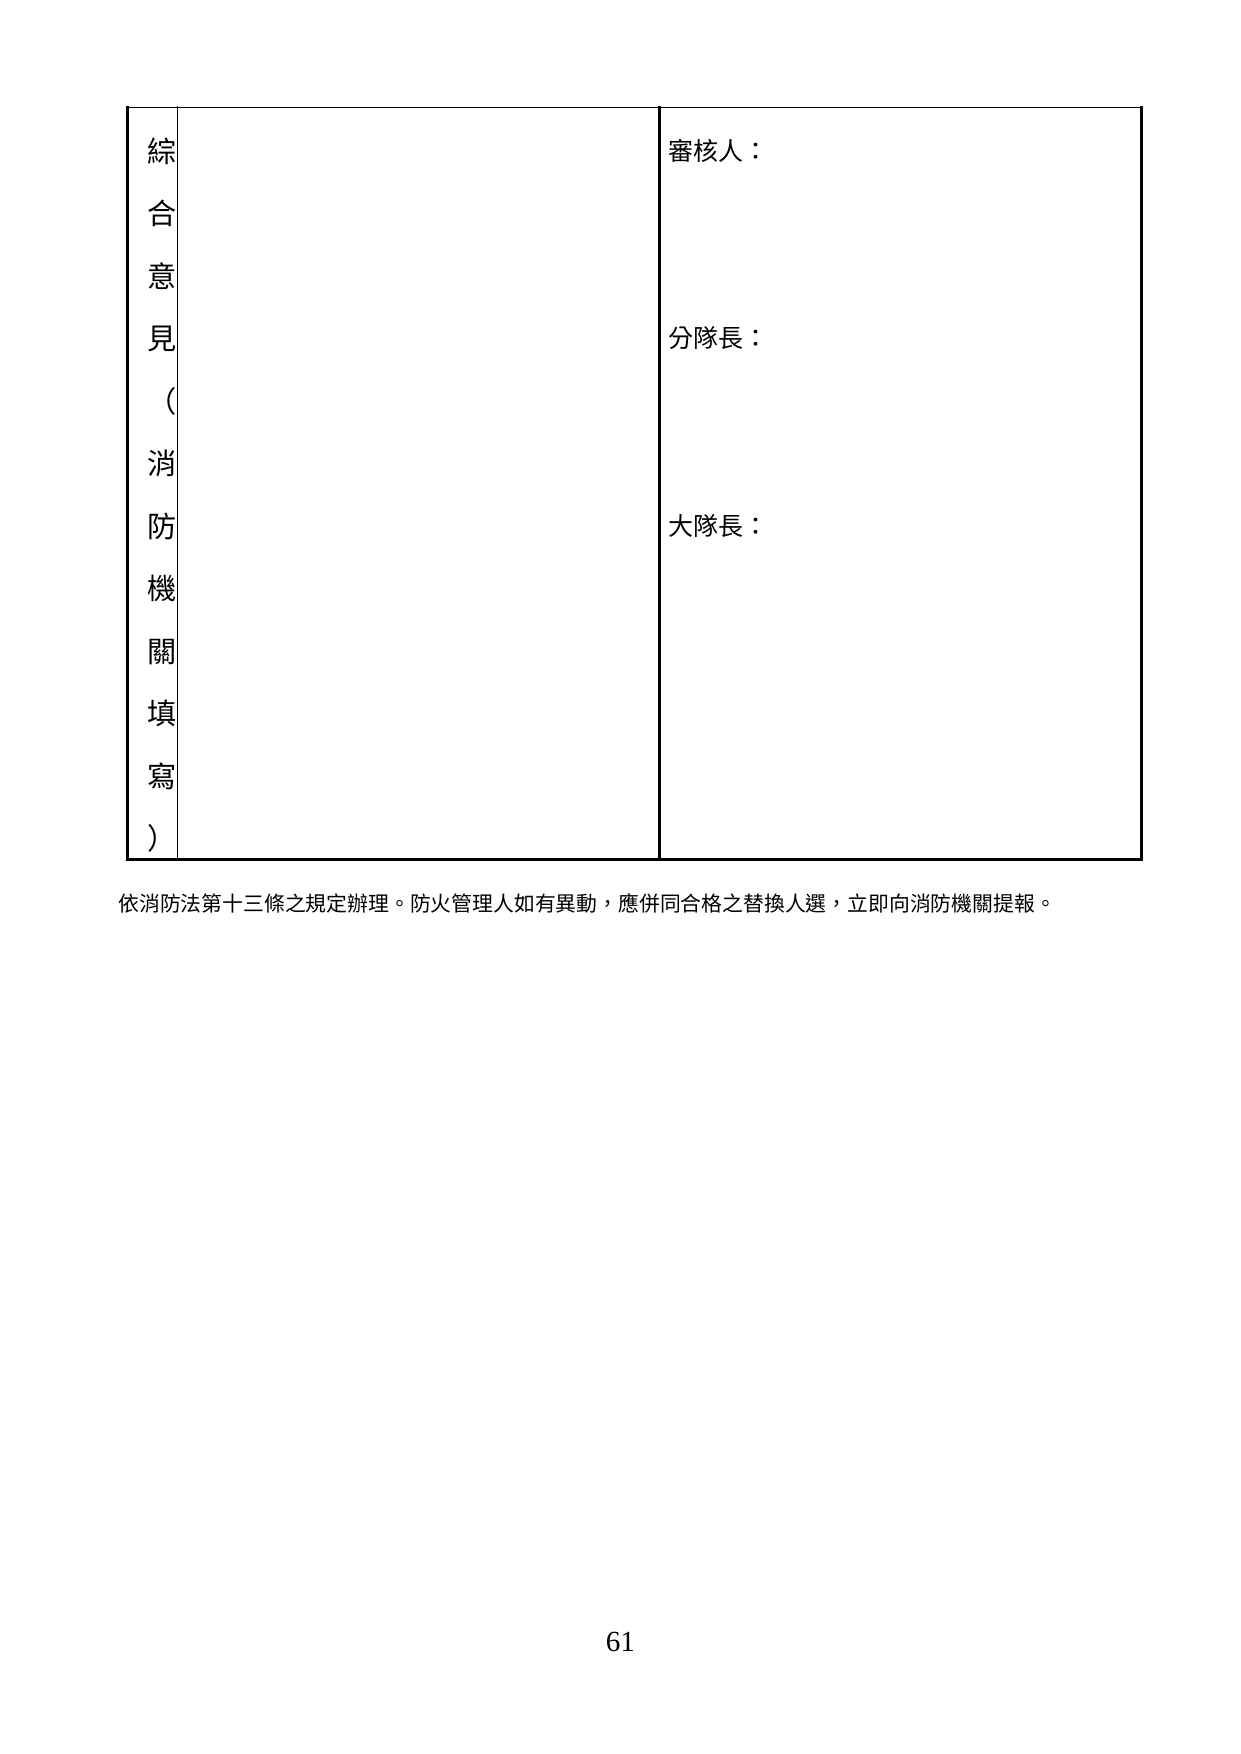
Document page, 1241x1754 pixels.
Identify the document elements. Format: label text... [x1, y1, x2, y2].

table_cell [178, 108, 658, 858]
text 依消防法第十三條之規定辦理。防火管理人如有異動，應併同合格之替換人選，立即向消防機關提報。 [118, 861, 1101, 923]
table_cell 綜合意見（消防機關填寫） [129, 108, 177, 858]
table_cell 審核人： 分隊長： 大隊長： [661, 108, 1140, 858]
